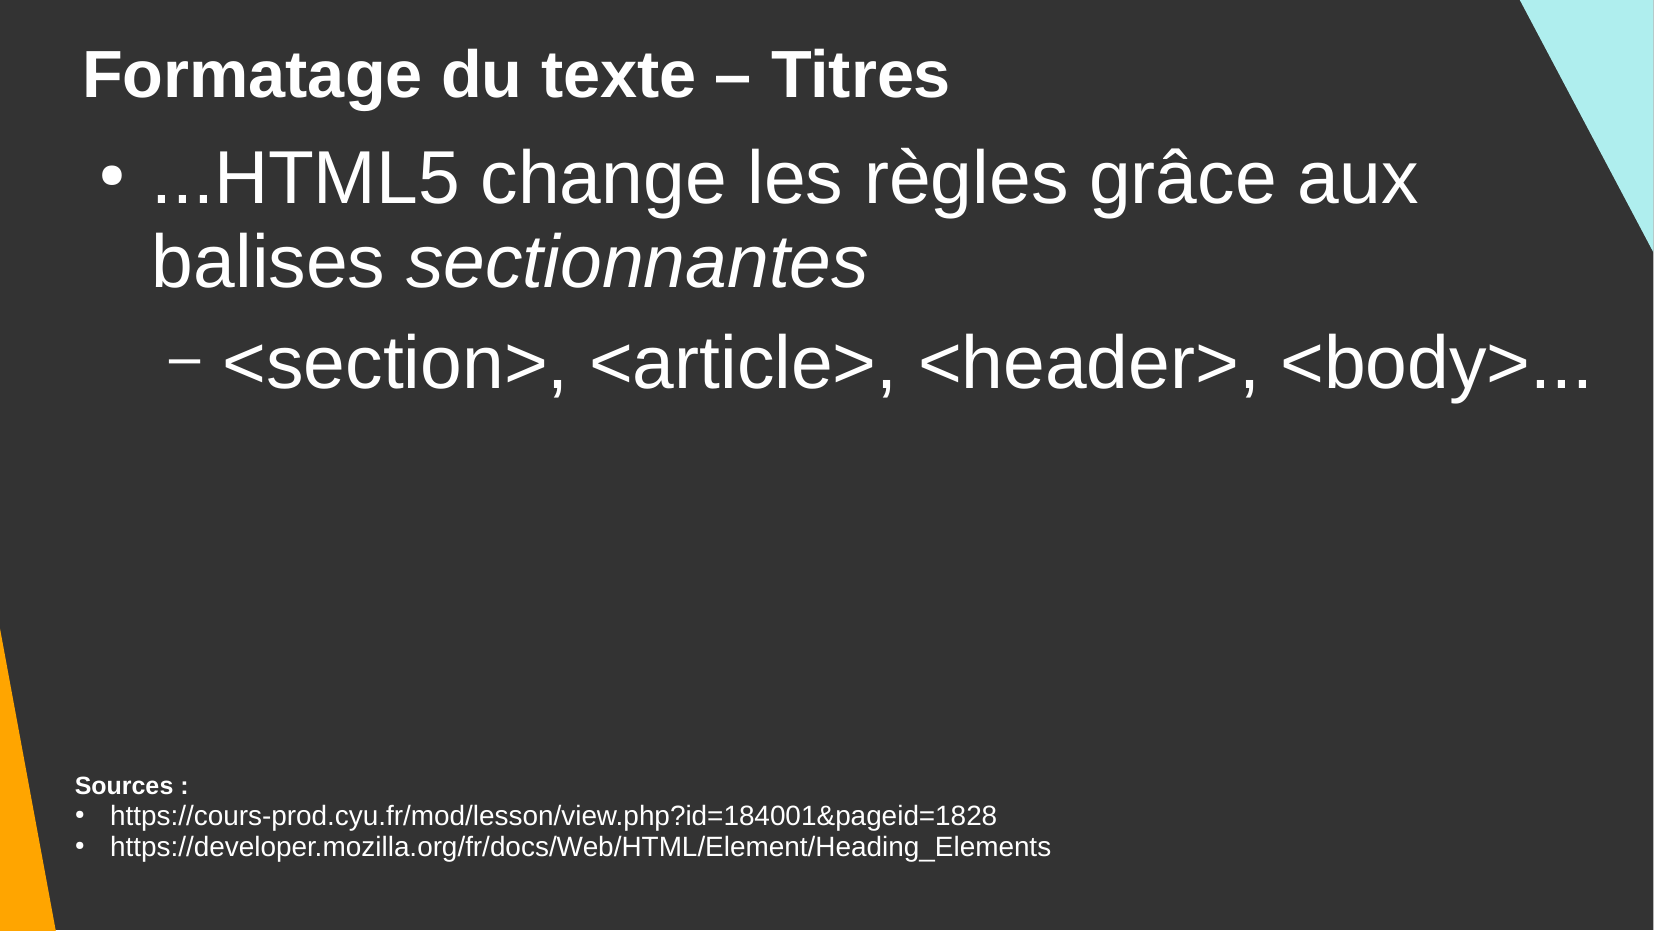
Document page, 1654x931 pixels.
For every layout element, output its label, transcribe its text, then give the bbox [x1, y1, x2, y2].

text_box Sources : https://cours-prod.cyu.fr/mod/lesson/view.php?id=184001&pageid=1828 https://developer.mozilla.org/fr/docs/Web/HTML/Element/Heading_Elements [60, 764, 1546, 920]
title Formatage du texte – Titres [82, 37, 1571, 114]
list ...HTML5 change les règles grâce aux balises sectionnantes <section>, <article>, <header>, <body>... [80, 135, 1605, 756]
text_box [1519, 0, 1654, 254]
text_box [0, 628, 56, 931]
